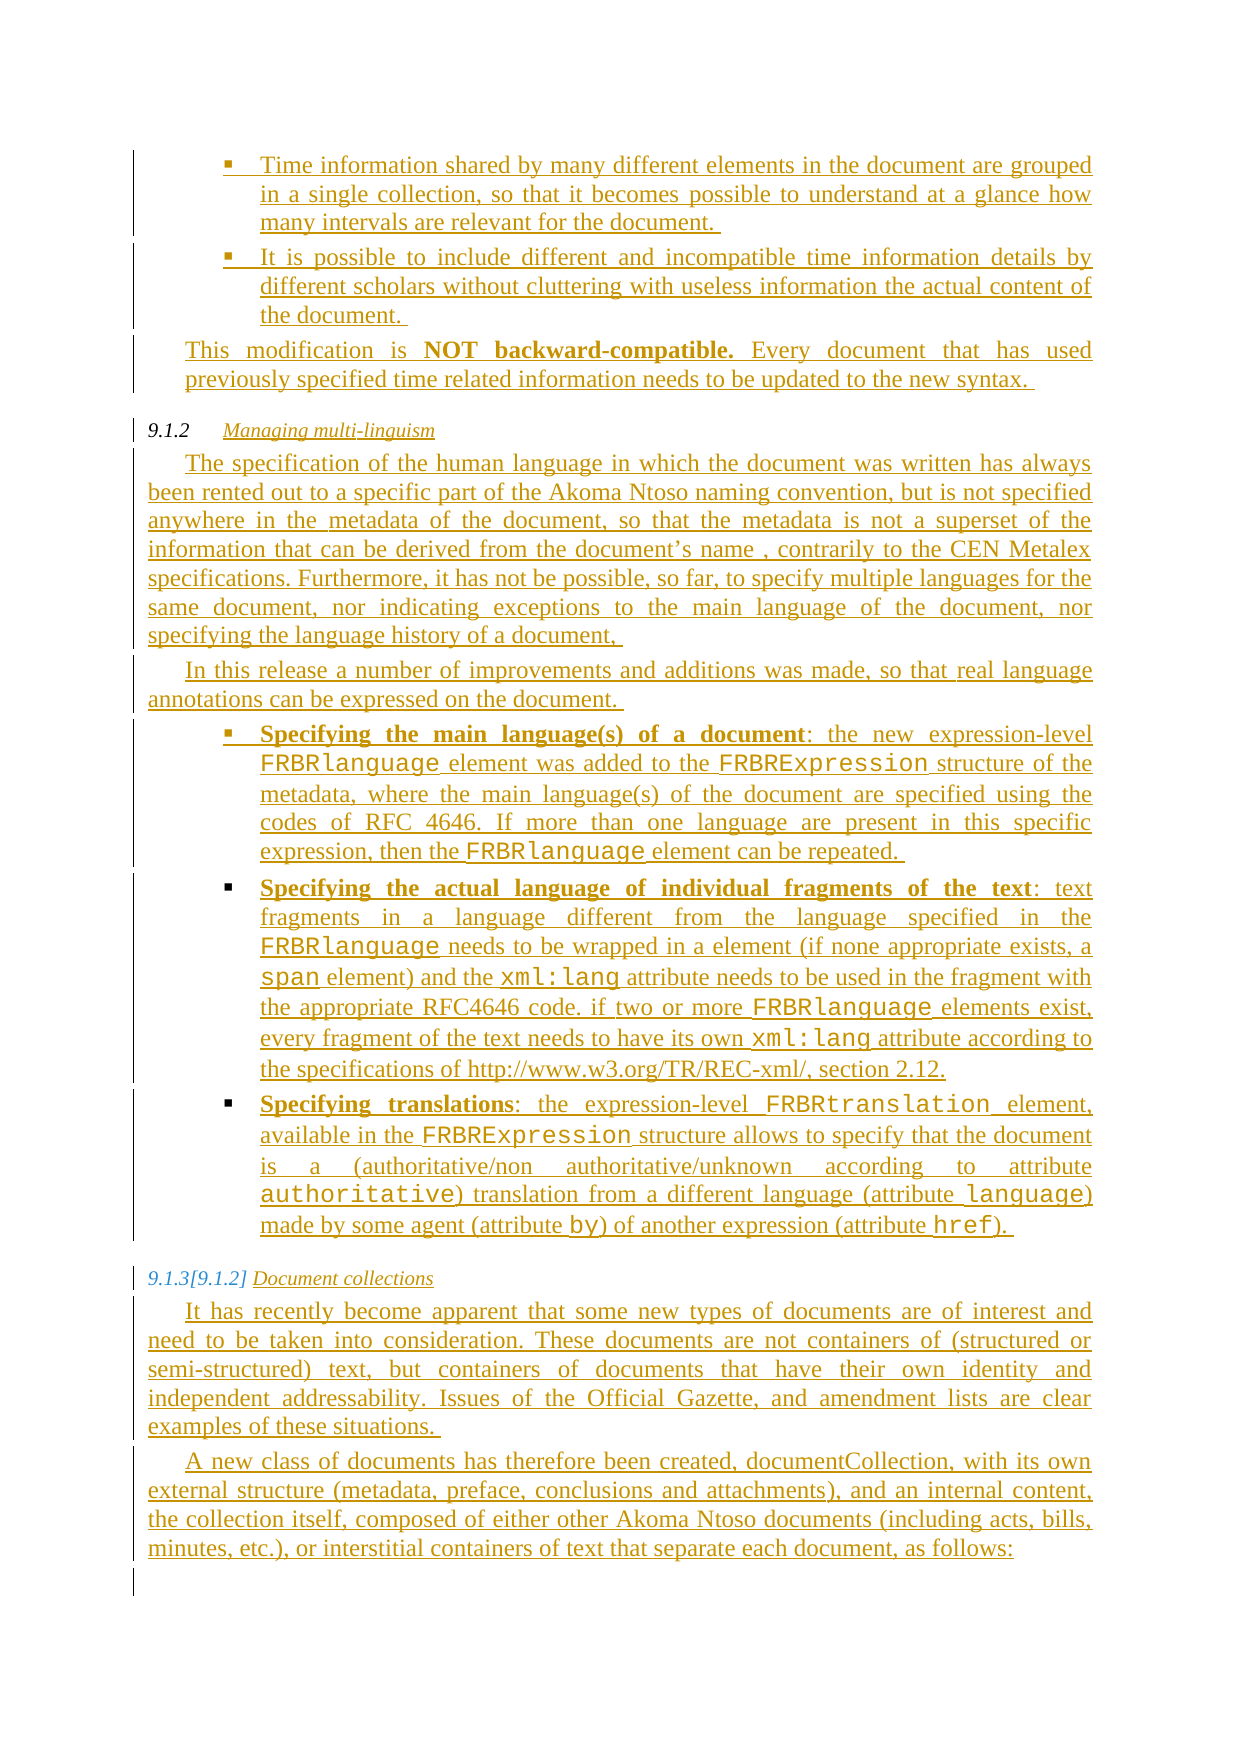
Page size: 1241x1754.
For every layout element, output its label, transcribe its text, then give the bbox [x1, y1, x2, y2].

text same document, nor indicating exceptions to the main language of the document, nor [148, 589, 1092, 617]
subtitle Managing multi-linguism [148, 417, 1092, 442]
list different scholars without cluttering with useless information the actual content of the document. [222, 268, 1092, 329]
list Specifying the actual language of individual fragments of the text: text fragments in a language different from the language specified in the FRBRlanguage needs to be wrapped in a element (if none appropriate exists, a span element) and the xml:lang attribute needs to be used in the fragment with the appropriate RFC4646 code. if two or more FRBRlanguage elements exist, every fragment of the text needs to have its own xml:lang attribute according to the specifications of http://www.w3.org/TR/REC-xml/, section 2.12. [222, 873, 1092, 1083]
list FRBRlanguage element was added to the FRBRExpression structure of the metadata, where the main language(s) of the document are specified using the codes of RFC 4646. If more than one language are present in this specific expression, then the FRBRlanguage element can be repeated. [222, 745, 1092, 867]
list Time information shared by many different elements in the document are grouped [222, 150, 1092, 175]
text previously specified time related information needs to be updated to the new syntax. [185, 361, 1092, 392]
text minutes, etc.), or interstitial containers of text that separate each document, as follows: [148, 1530, 1092, 1561]
list Specifying the main language(s) of a document: the new expression-level [222, 719, 1092, 744]
text In this release a number of improvements and additions was made, so that real language annotations can be expressed on the document. [148, 655, 1092, 713]
text information that can be derived from the document’s name , contrarily to the CEN Metalex specifications. Furthermore, it has not be possible, so far, to specify multiple languages for the [148, 531, 1092, 588]
subtitle Document collections [148, 1266, 1092, 1290]
text semi-structured) text, but containers of documents that have their own identity and [148, 1352, 1092, 1379]
text The specification of the human language in which the document was written has always been rented out to a specific part of the Akoma Ntoso naming convention, but is not specified [148, 448, 1092, 502]
text A new class of documents has therefore been created, documentCollection, with its own external structure (metadata, preface, conclusions and attachments), and an internal content, the collection itself, composed of either other Akoma Ntoso documents (including acts, bills, [148, 1446, 1092, 1529]
text It has recently become apparent that some new types of documents are of interest and need to be taken into consideration. These documents are not containers of (structured or [148, 1296, 1092, 1350]
text anywhere in the metadata of the document, so that the metadata is not a superset of the [148, 503, 1092, 530]
list Specifying translations: the expression-level FRBRtranslation element, available in the FRBRExpression structure allows to specify that the document is a (authoritative/non authoritative/unknown according to attribute authoritative) translation from a different language (attribute language) made by some agent (attribute by) of another expression (attribute href). [222, 1089, 1092, 1241]
text This modification is NOT backward-compatible. Every document that has used [185, 335, 1092, 360]
text independent addressability. Issues of the Official Gazette, and amendment lists are clear [148, 1380, 1092, 1408]
list in a single collection, so that it becomes possible to understand at a glance how many intervals are relevant for the document. [222, 176, 1092, 236]
text examples of these situations. [148, 1409, 1092, 1440]
text specifying the language history of a document, [148, 618, 1092, 649]
list It is possible to include different and incompatible time information details by [222, 242, 1092, 267]
